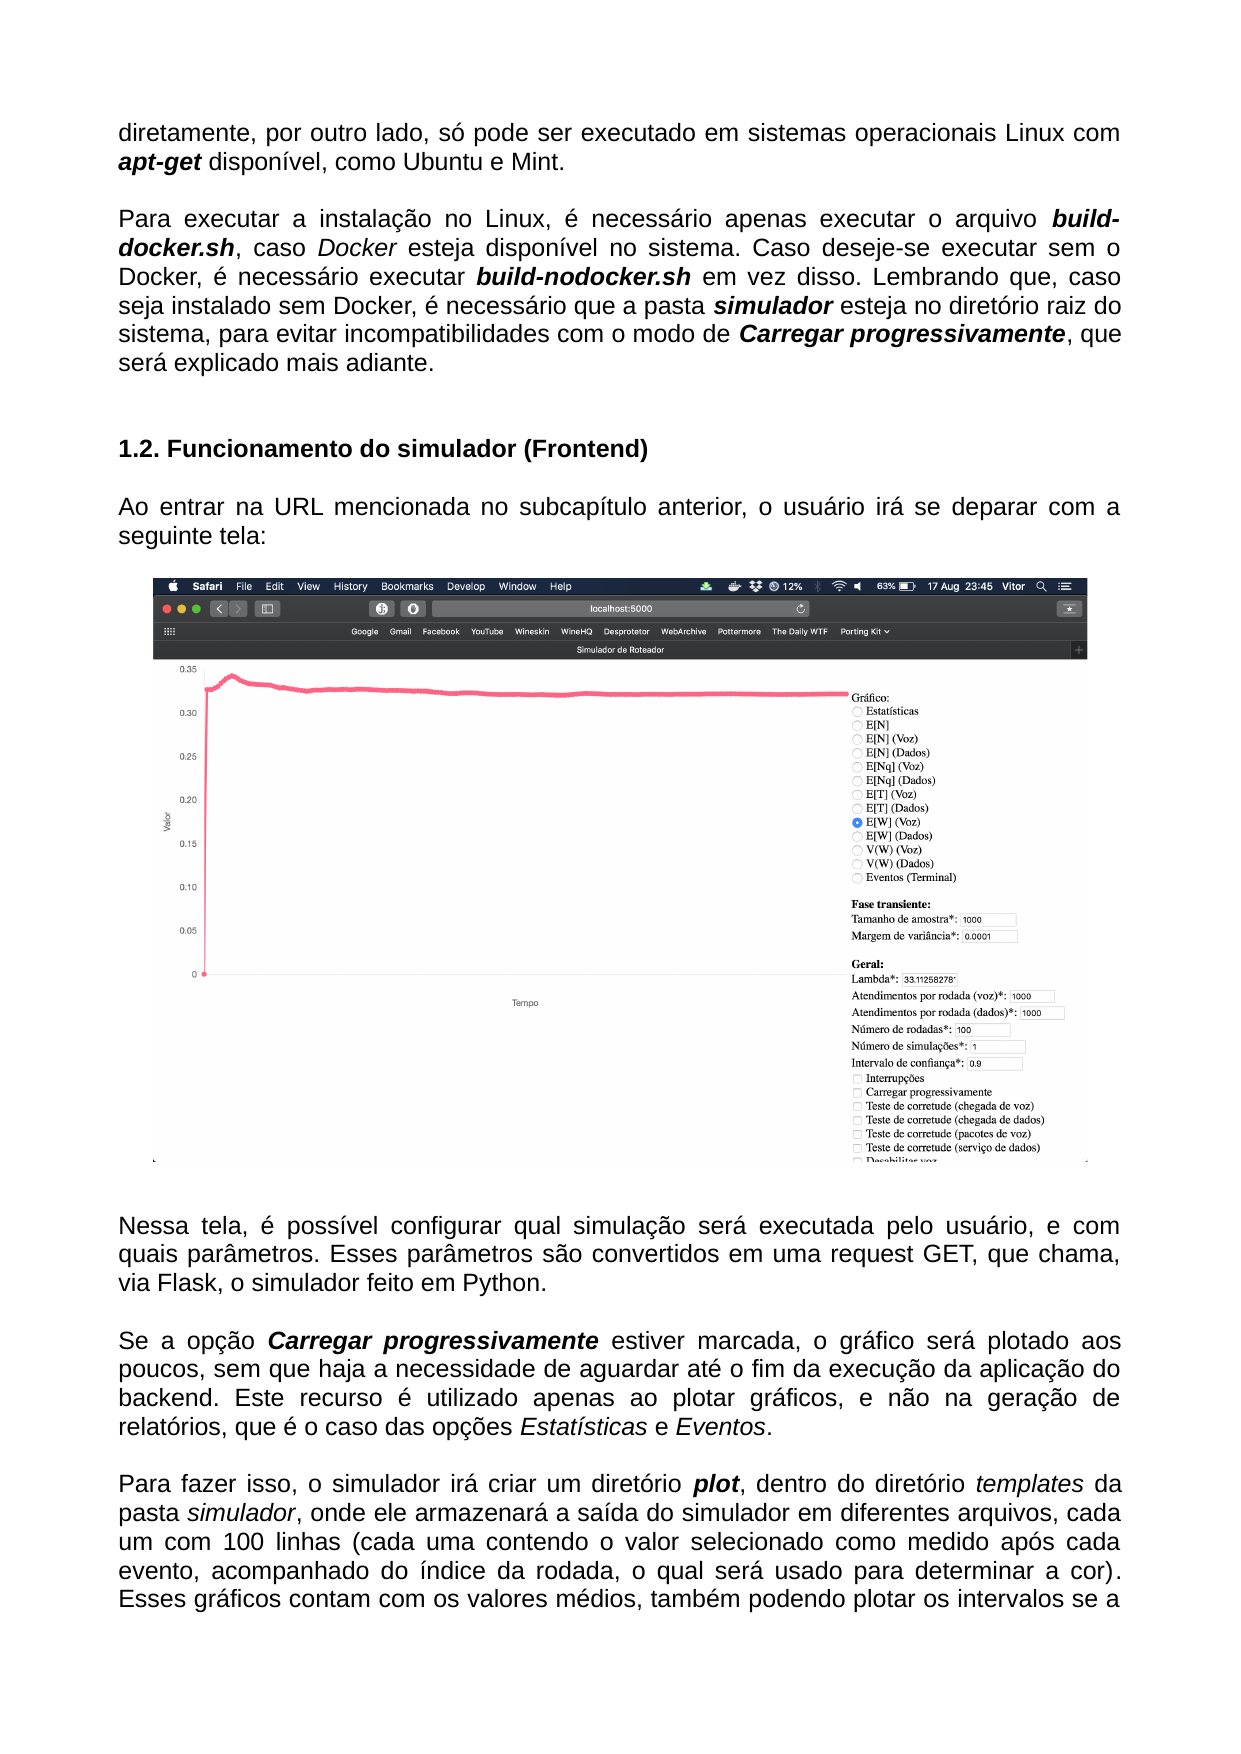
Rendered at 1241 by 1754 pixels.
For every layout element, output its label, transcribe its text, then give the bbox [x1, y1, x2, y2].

text Para fazer isso, o simulador irá criar um diretório plot, dentro do diretório templates da pasta simulador, onde ele armazenará a saída do simulador em diferentes arquivos, cada um com 100 linhas (cada uma contendo o valor selecionado como medido após cada evento, acompanhado do índice da rodada, o qual será usado para determinar a cor). Esses gráficos contam com os valores médios, também podendo plotar os intervalos se a [118, 1469, 1122, 1613]
text Ao entrar na URL mencionada no subcapítulo anterior, o usuário irá se deparar com a seguinte tela: [118, 492, 1122, 549]
text Para executar a instalação no Linux, é necessário apenas executar o arquivo build-docker.sh, caso Docker esteja disponível no sistema. Caso deseje-se executar sem o Docker, é necessário executar build-nodocker.sh em vez disso. Lembrando que, caso seja instalado sem Docker, é necessário que a pasta simulador esteja no diretório raiz do sistema, para evitar incompatibilidades com o modo de Carregar progressivamente, que será explicado mais adiante. [118, 204, 1122, 377]
picture [153, 578, 1088, 1162]
text 1.2. Funcionamento do simulador (Frontend) [118, 434, 1122, 463]
text Nessa tela, é possível configurar qual simulação será executada pelo usuário, e com quais parâmetros. Esses parâmetros são convertidos em uma request GET, que chama, via Flask, o simulador feito em Python. [118, 1211, 1122, 1297]
text Se a opção Carregar progressivamente estiver marcada, o gráfico será plotado aos poucos, sem que haja a necessidade de aguardar até o fim da execução da aplicação do backend. Este recurso é utilizado apenas ao plotar gráficos, e não na geração de relatórios, que é o caso das opções Estatísticas e Eventos. [118, 1326, 1122, 1441]
text diretamente, por outro lado, só pode ser executado em sistemas operacionais Linux com apt-get disponível, como Ubuntu e Mint. [118, 118, 1122, 176]
